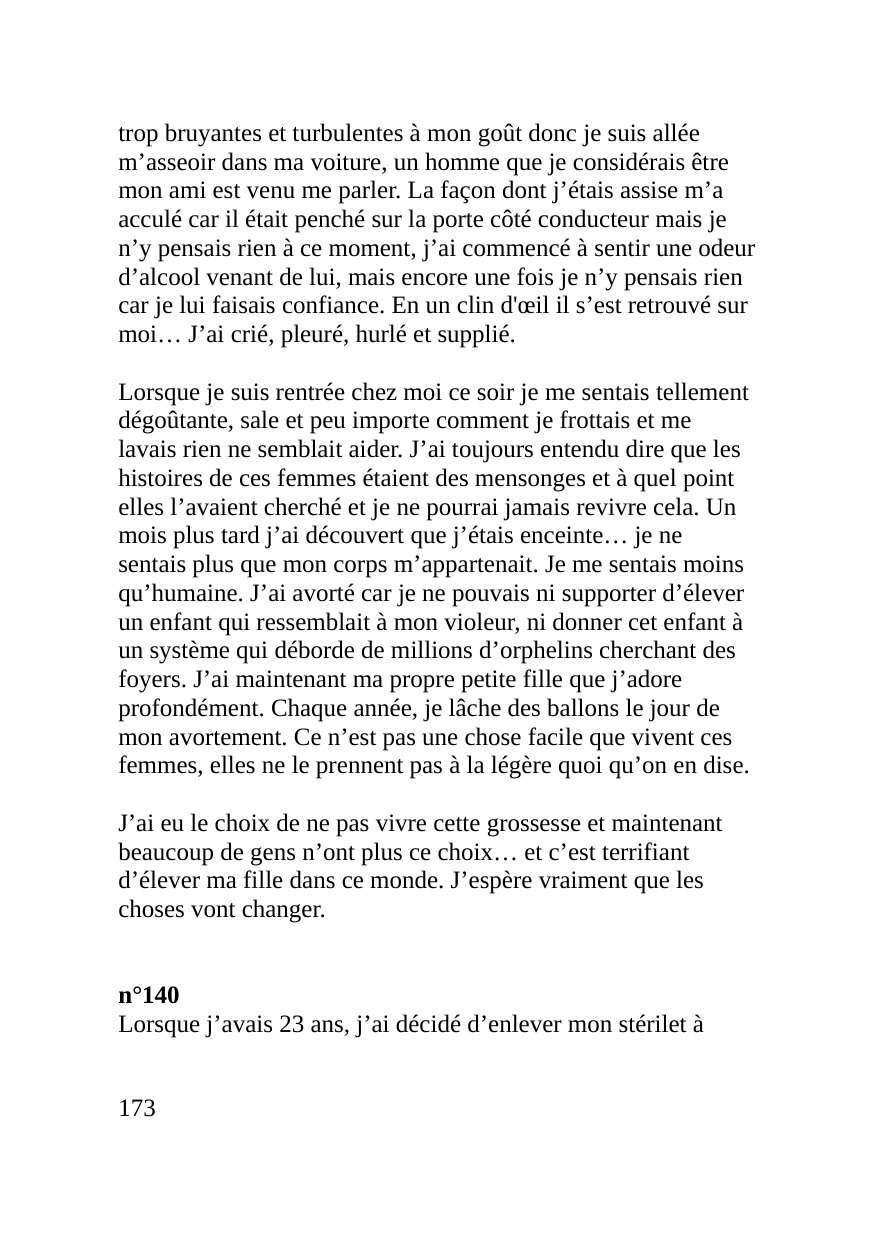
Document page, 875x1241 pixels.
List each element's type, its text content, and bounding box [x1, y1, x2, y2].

text trop bruyantes et turbulentes à mon goût donc je suis allée m’asseoir dans ma voiture, un homme que je considérais être mon ami est venu me parler. La façon dont j’étais assise m’a acculé car il était penché sur la porte côté conducteur mais je n’y pensais rien à ce moment, j’ai commencé à sentir une odeur d’alcool venant de lui, mais encore une fois je n’y pensais rien car je lui faisais confiance. En un clin d'œil il s’est retrouvé sur moi… J’ai crié, pleuré, hurlé et supplié. [118, 118, 756, 348]
text Lorsque je suis rentrée chez moi ce soir je me sentais tellement dégoûtante, sale et peu importe comment je frottais et me lavais rien ne semblait aider. J’ai toujours entendu dire que les histoires de ces femmes étaient des mensonges et à quel point elles l’avaient cherché et je ne pourrai jamais revivre cela. Un mois plus tard j’ai découvert que j’étais enceinte… je ne sentais plus que mon corps m’appartenait. Je me sentais moins qu’humaine. J’ai avorté car je ne pouvais ni supporter d’élever un enfant qui ressemblait à mon violeur, ni donner cet enfant à un système qui déborde de millions d’orphelins cherchant des foyers. J’ai maintenant ma propre petite fille que j’adore profondément. Chaque année, je lâche des ballons le jour de mon avortement. Ce n’est pas une chose facile que vivent ces femmes, elles ne le prennent pas à la légère quoi qu’on en dise. [118, 377, 756, 779]
text J’ai eu le choix de ne pas vivre cette grossesse et maintenant beaucoup de gens n’ont plus ce choix… et c’est terrifiant d’élever ma fille dans ce monde. J’espère vraiment que les choses vont changer. [118, 808, 756, 923]
text n°140 [118, 981, 756, 1009]
text Lorsque j’avais 23 ans, j’ai décidé d’enlever mon stérilet à [118, 1009, 756, 1038]
